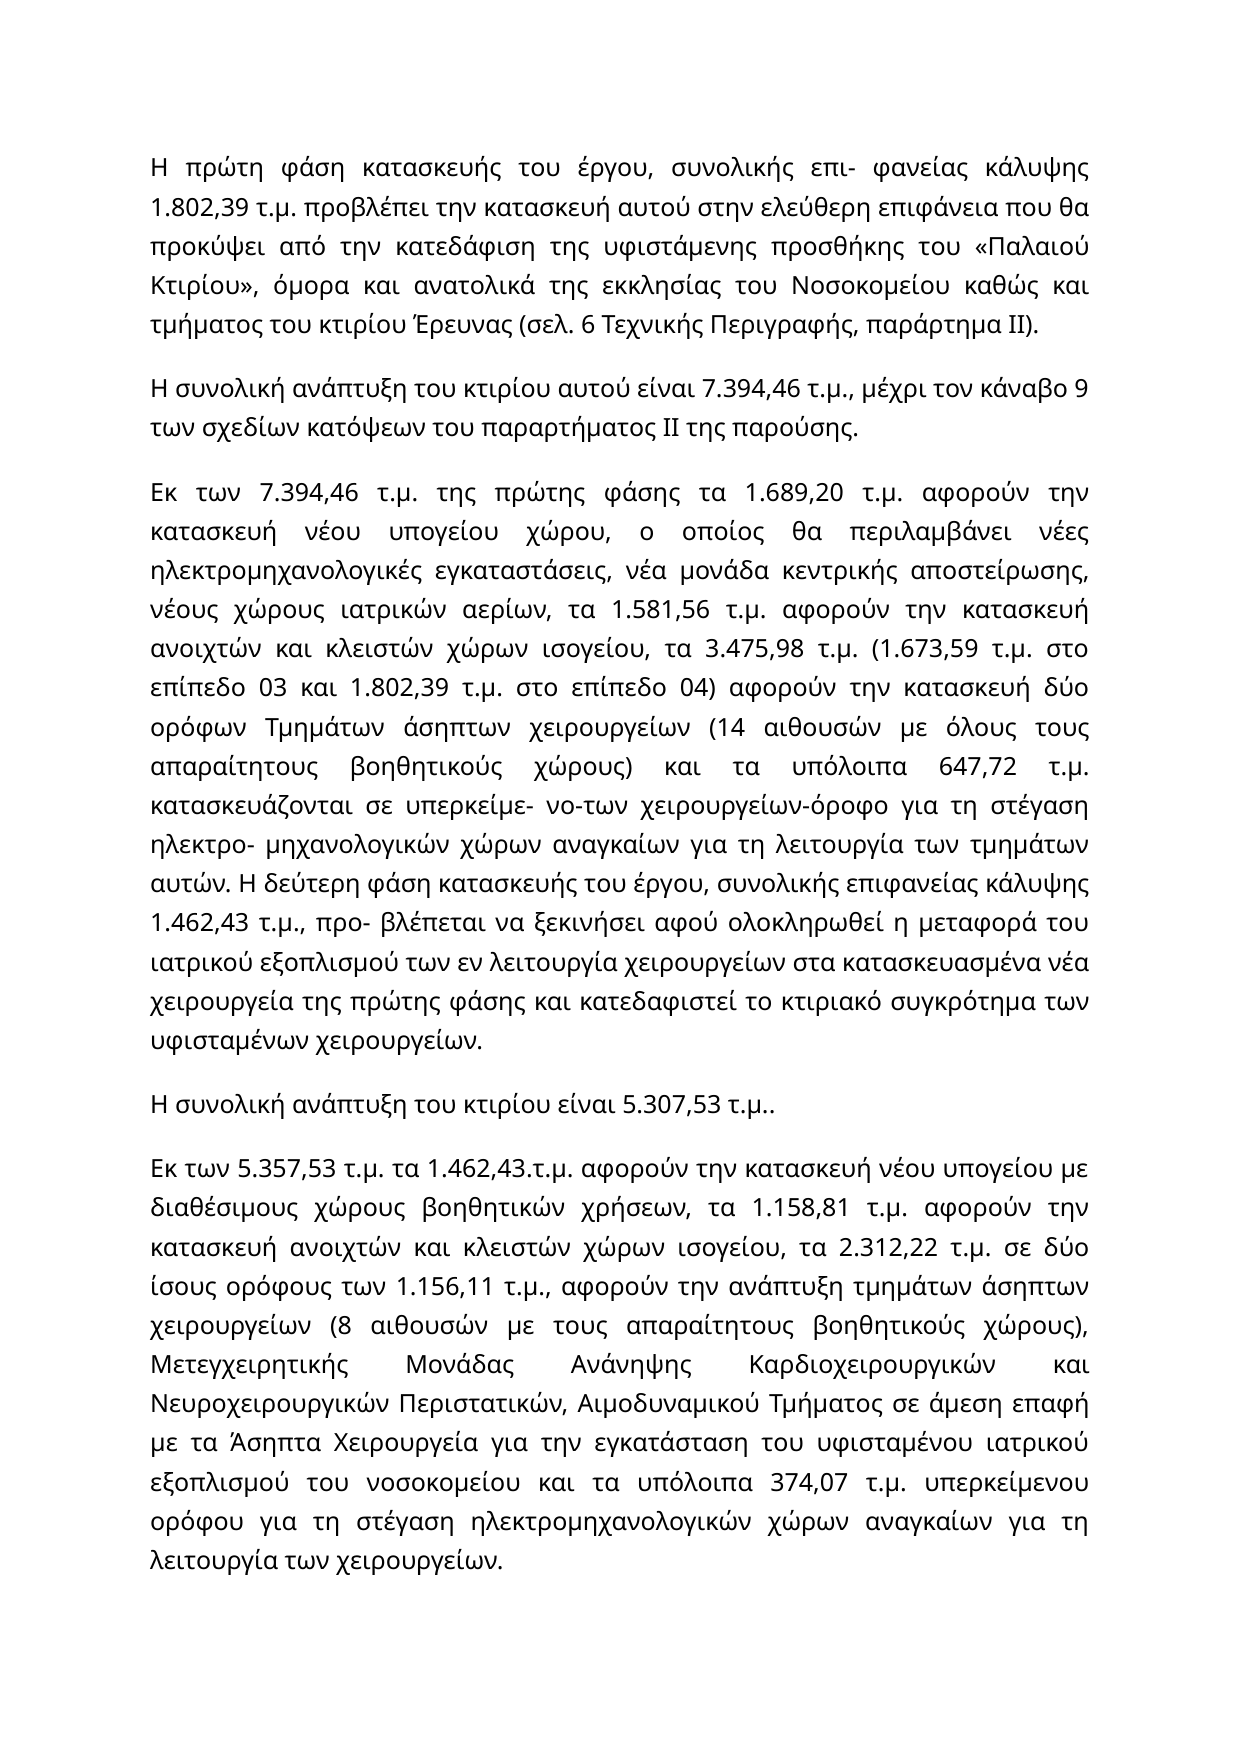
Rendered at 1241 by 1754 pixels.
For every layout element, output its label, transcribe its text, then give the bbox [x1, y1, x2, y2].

text Η συνολική ανάπτυξη του κτιρίου αυτού είναι 7.394,46 τ.μ., μέχρι τον κάναβο 9 των σχεδίων κατόψεων του παραρτήματος II της παρούσης. [150, 371, 1090, 444]
text Η συνολική ανάπτυξη του κτιρίου είναι 5.307,53 τ.μ.. [150, 1087, 1090, 1121]
text Η πρώτη φάση κατασκευής του έργου, συνολικής επι- φανείας κάλυψης 1.802,39 τ.μ. προβλέπει την κατασκευή αυτού στην ελεύθερη επιφάνεια που θα προκύψει από την κατεδάφιση της υφιστάμενης προσθήκης του «Παλαιού Κτιρίου», όμορα και ανατολικά της εκκλησίας του Νοσοκομείου καθώς και τμήματος του κτιρίου Έρευνας (σελ. 6 Τεχνικής Περιγραφής, παράρτημα II). [150, 150, 1090, 341]
text Εκ των 5.357,53 τ.μ. τα 1.462,43.τ.μ. αφορούν την κατασκευή νέου υπογείου με διαθέσιμους χώρους βοηθητικών χρήσεων, τα 1.158,81 τ.μ. αφορούν την κατασκευή ανοιχτών και κλειστών χώρων ισογείου, τα 2.312,22 τ.μ. σε δύο ίσους ορόφους των 1.156,11 τ.μ., αφορούν την ανάπτυξη τμημάτων άσηπτων χειρουργείων (8 αιθουσών με τους απαραίτητους βοηθητικούς χώρους), Μετεγχειρητικής Μονάδας Ανάνηψης Καρδιοχειρουργικών και Νευροχειρουργικών Περιστατικών, Αιμοδυναμικού Τμήματος σε άμεση επαφή με τα Άσηπτα Χειρουργεία για την εγκατάσταση του υφισταμένου ιατρικού εξοπλισμού του νοσοκομείου και τα υπόλοιπα 374,07 τ.μ. υπερκείμενου ορόφου για τη στέγαση ηλεκτρομηχανολογικών χώρων αναγκαίων για τη λειτουργία των χειρουργείων. [150, 1151, 1090, 1577]
text Εκ των 7.394,46 τ.μ. της πρώτης φάσης τα 1.689,20 τ.μ. αφορούν την κατασκευή νέου υπογείου χώρου, ο οποίος θα περιλαμβάνει νέες ηλεκτρομηχανολογικές εγκαταστάσεις, νέα μονάδα κεντρικής αποστείρωσης, νέους χώρους ιατρικών αερίων, τα 1.581,56 τ.μ. αφορούν την κατασκευή ανοιχτών και κλειστών χώρων ισογείου, τα 3.475,98 τ.μ. (1.673,59 τ.μ. στο επίπεδο 03 και 1.802,39 τ.μ. στο επίπεδο 04) αφορούν την κατασκευή δύο ορόφων Τμημάτων άσηπτων χειρουργείων (14 αιθουσών με όλους τους απαραίτητους βοηθητικούς χώρους) και τα υπόλοιπα 647,72 τ.μ. κατασκευάζονται σε υπερκείμε- νο-των χειρουργείων-όροφο για τη στέγαση ηλεκτρο- μηχανολογικών χώρων αναγκαίων για τη λειτουργία των τμημάτων αυτών. Η δεύτερη φάση κατασκευής του έργου, συνολικής επιφανείας κάλυψης 1.462,43 τ.μ., προ- βλέπεται να ξεκινήσει αφού ολοκληρωθεί η μεταφορά του ιατρικού εξοπλισμού των εν λειτουργία χειρουργείων στα κατασκευασμένα νέα χειρουργεία της πρώτης φάσης και κατεδαφιστεί το κτιριακό συγκρότημα των υφισταμένων χειρουργείων. [150, 474, 1090, 1057]
